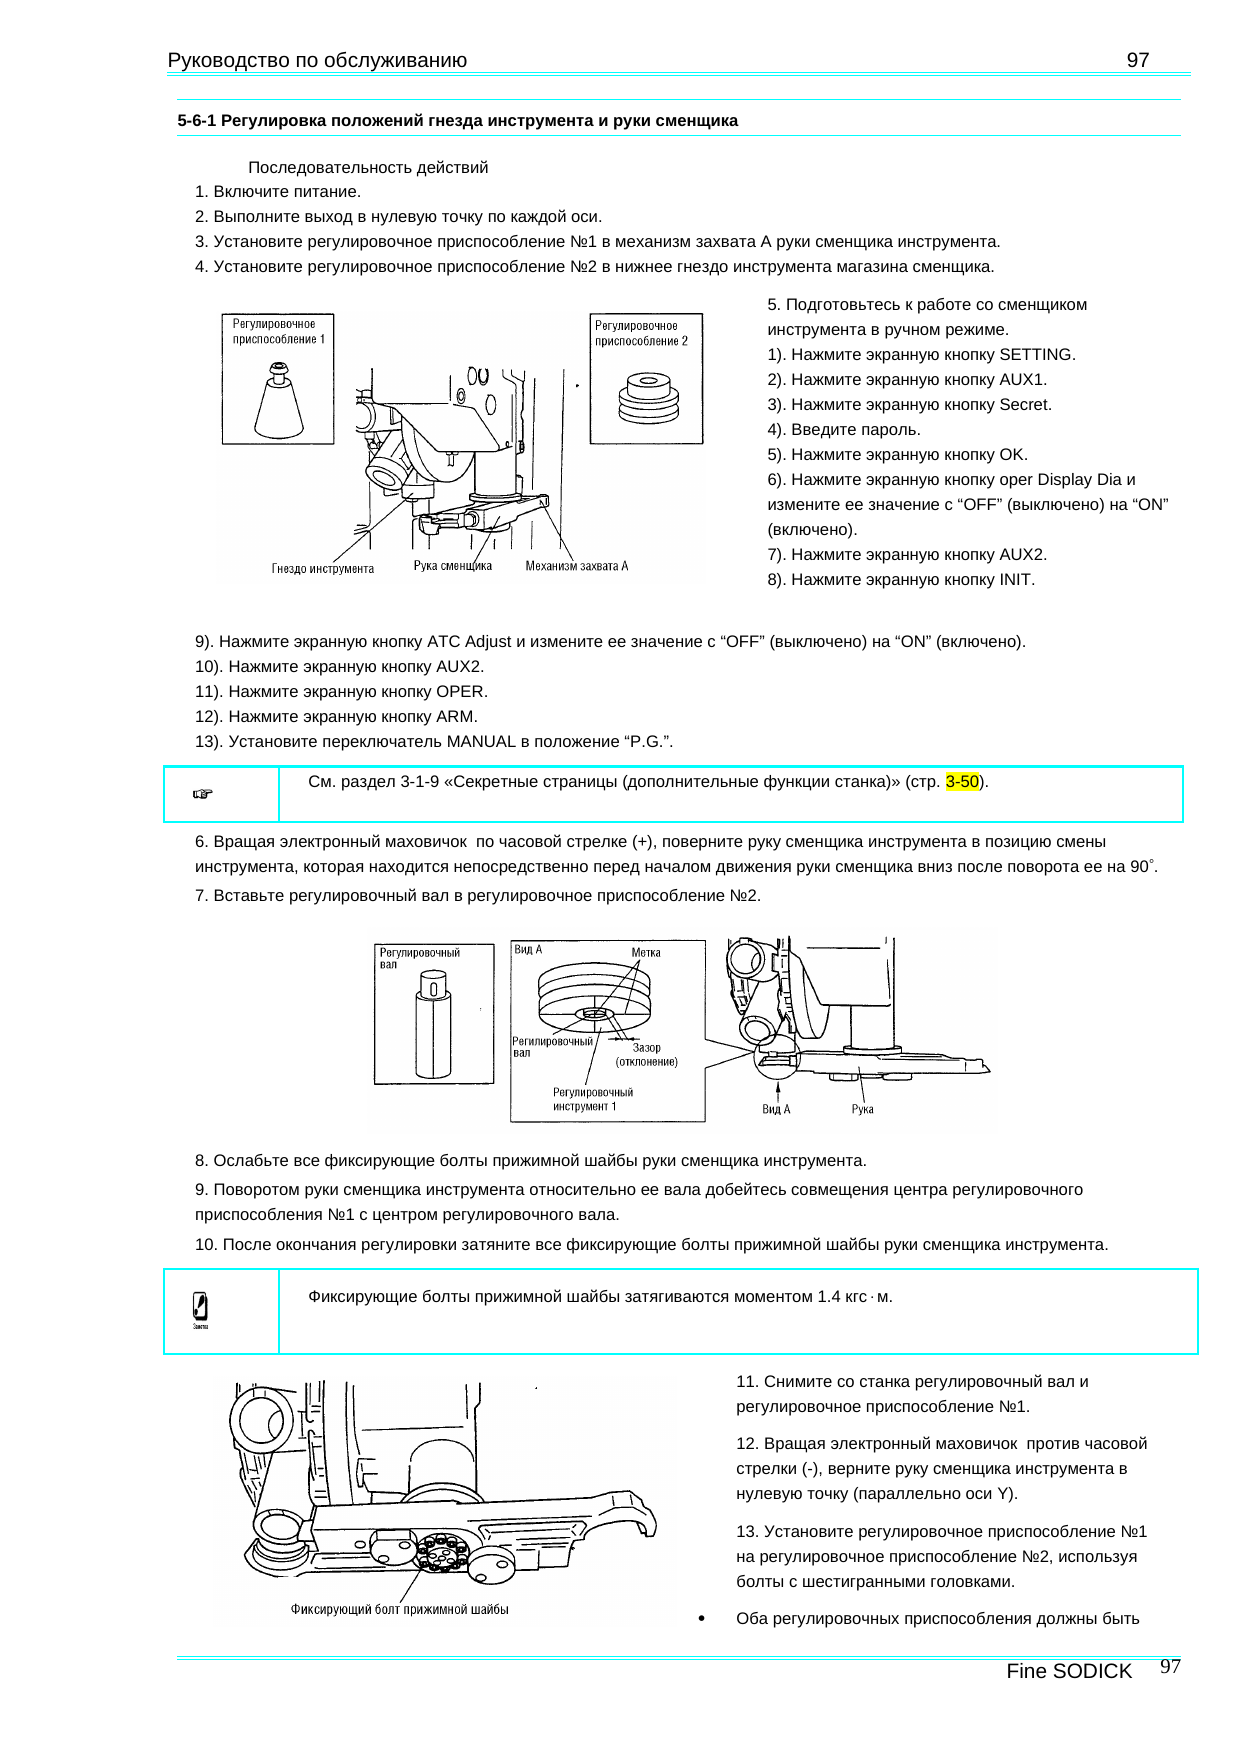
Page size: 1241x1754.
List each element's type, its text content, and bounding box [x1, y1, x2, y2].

text 7. Вставьте регулировочный вал в регулировочное приспособление №2. [195, 881, 1181, 906]
table_cell [1180, 1355, 1198, 1636]
text 5-6-1 Регулировка положений гнезда инструмента и руки сменщика [177, 100, 1181, 135]
picture [367, 927, 998, 1134]
text 8. Ослабьте все фиксирующие болты прижимной шайбы руки сменщика инструмента. [195, 1147, 1181, 1172]
text 13). Установите переключатель MANUAL в положение “P.G.”. [195, 728, 1181, 753]
table_header Фиксирующие болты прижимной шайбы затягиваются моментом 1.4 кгсм. [280, 1270, 1197, 1353]
picture [192, 1291, 209, 1331]
text 3. Установите регулировочное приспособление №1 в механизм захвата А руки сменщика инструмента. [195, 228, 1181, 253]
table_header 5. Подготовьтесь к работе со сменщиком инструмента в ручном режиме. 1). Нажмите экранную кнопку SETTING. 2). Нажмите экранную кнопку AUX1. 3). Нажмите экранную кнопку Secret. 4). Введите пароль. 5). Нажмите экранную кнопку OK. 6). Нажмите экранную кнопку oper Display Dia и измените ее значение с “OFF” (выключено) на “ON” (включено). 7). Нажмите экранную кнопку AUX2. 8). Нажмите экранную кнопку INIT. [738, 290, 1181, 615]
text 9. Поворотом руки сменщика инструмента относительно ее вала добейтесь совмещения центра регулировочного приспособления №1 с центром регулировочного вала. [195, 1176, 1181, 1226]
text 4. Установите регулировочное приспособление №2 в нижнее гнездо инструмента магазина сменщика. [195, 253, 1181, 278]
text 6. Вращая электронный маховичок по часовой стрелке (+), поверните руку сменщика инструмента в позицию смены инструмента, которая находится непосредственно перед началом движения руки сменщика вниз после поворота ее на 90. [195, 827, 1181, 877]
table_header [165, 768, 278, 821]
text 10. После окончания регулировки затяните все фиксирующие болты прижимной шайбы руки сменщика инструмента. [195, 1230, 1181, 1255]
table_header [165, 1270, 278, 1353]
table_header [166, 290, 738, 615]
table_cell 11. Снимите со станка регулировочный вал и регулировочное приспособление №1. 12. Вращая электронный маховичок против часовой стрелки (-), верните руку сменщика инструмента в нулевую точку (параллельно оси Y). 13. Установите регулировочное приспособление №1 на регулировочное приспособление №2, используя болты с шестигранными головками. Оба регулировочных приспособления должны быть [707, 1355, 1180, 1636]
picture [192, 788, 213, 800]
table_header См. раздел 3-1-9 «Секретные страницы (дополнительные функции станка)» (стр. 3-50). [280, 768, 1182, 821]
text 1. Включите питание. [195, 178, 1181, 203]
text 11). Нажмите экранную кнопку OPER. [195, 678, 1181, 703]
table_cell [164, 1355, 707, 1636]
picture [212, 1376, 677, 1627]
text 12). Нажмите экранную кнопку ARM. [195, 703, 1181, 728]
text 9). Нажмите экранную кнопку ATC Adjust и измените ее значение с “OFF” (выключено) на “ON” (включено). [195, 628, 1181, 653]
text 2. Выполните выход в нулевую точку по каждой оси. [195, 203, 1181, 228]
text Последовательность действий [218, 155, 1181, 178]
table_header [166, 919, 1181, 1142]
picture [216, 311, 706, 584]
text 10). Нажмите экранную кнопку AUX2. [195, 653, 1181, 678]
